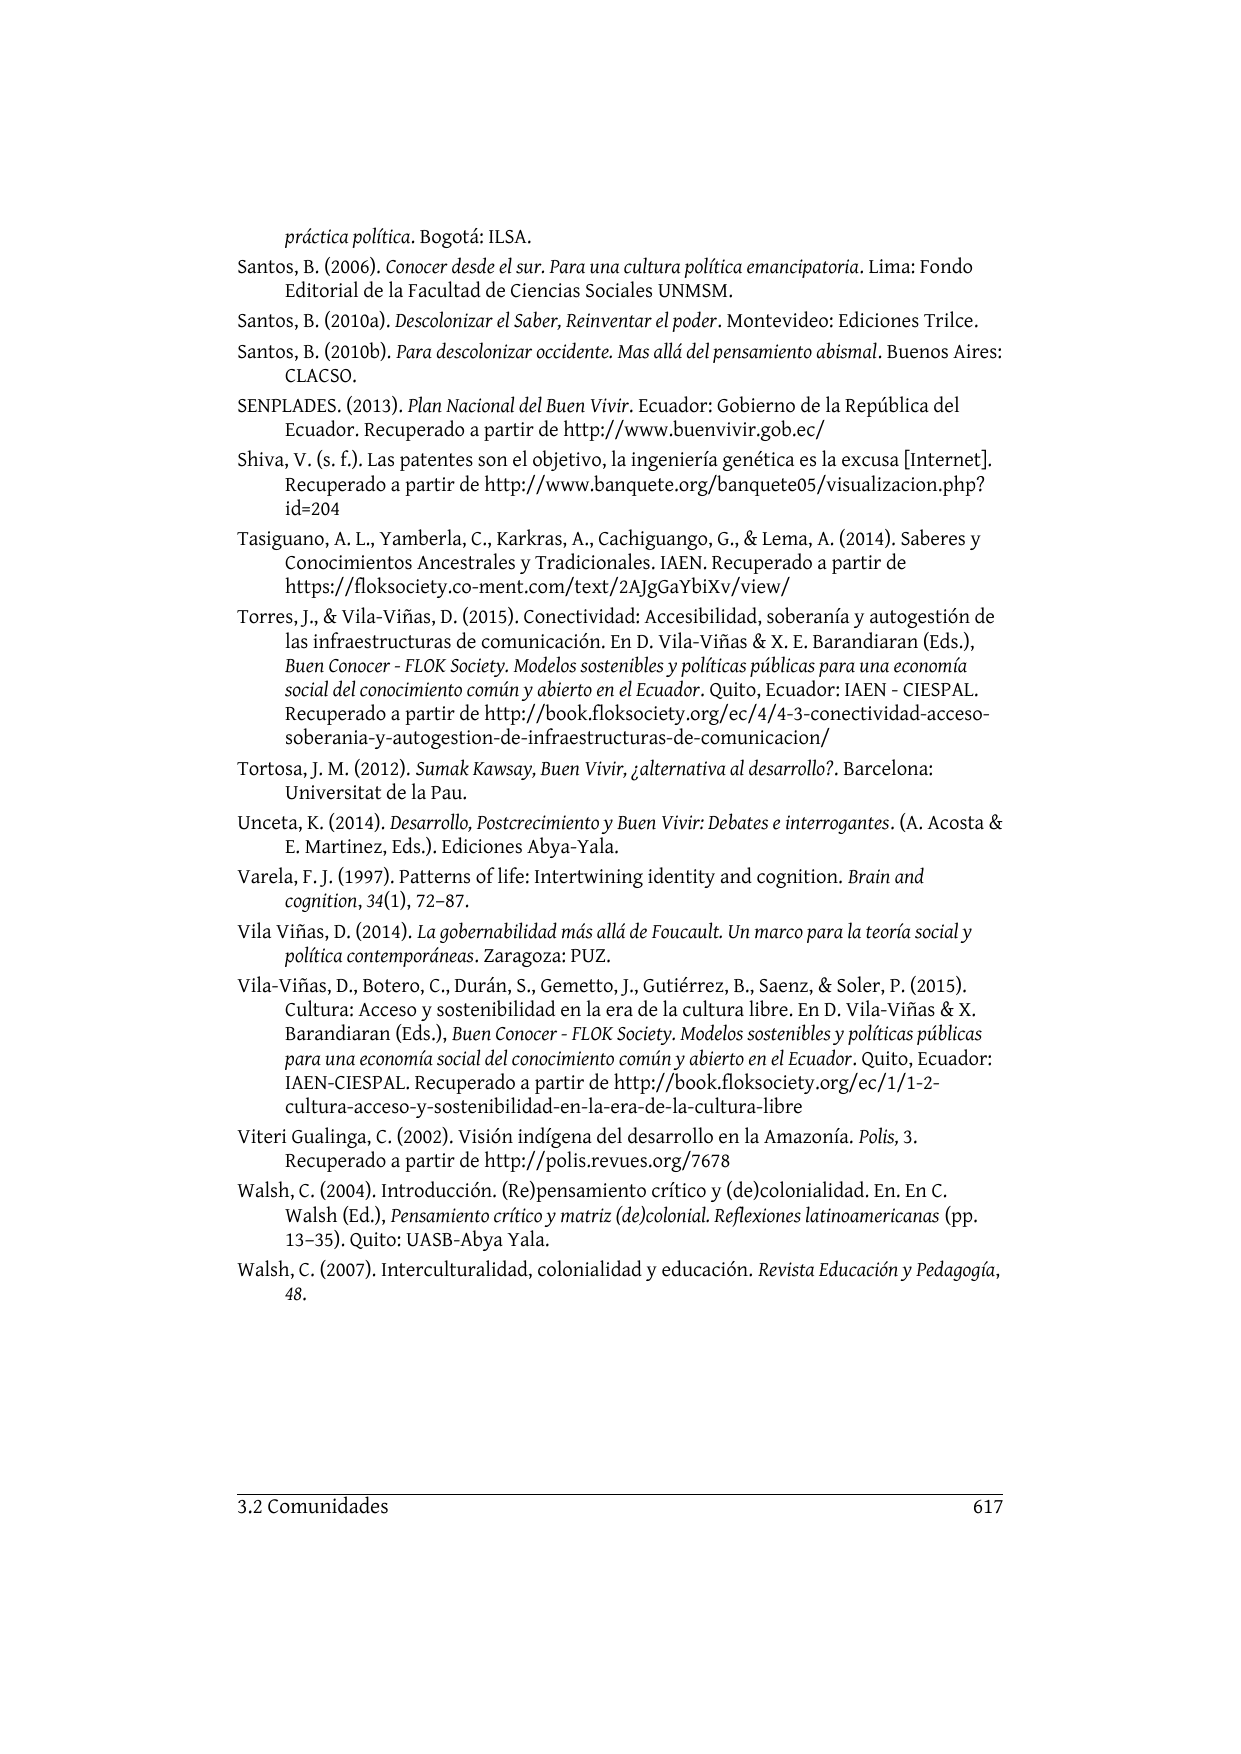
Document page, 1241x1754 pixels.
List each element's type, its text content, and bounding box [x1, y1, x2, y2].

text Santos, B. (2010b). Para descolonizar occidente. Mas allá del pensamiento abismal. Buenos Aires: CLACSO. [237, 340, 1003, 388]
text Torres, J., & Vila-Viñas, D. (2015). Conectividad: Accesibilidad, soberanía y autogestión de las infraestructuras de comunicación. En D. Vila-Viñas & X. E. Barandiaran (Eds.), Buen Conocer - FLOK Society. Modelos sostenibles y políticas públicas para una economía social del conocimiento común y abierto en el Ecuador. Quito, Ecuador: IAEN - CIESPAL. Recuperado a partir de http://book.floksociety.org/ec/4/4-3-conectividad-acceso-soberania-y-autogestion-de-infraestructuras-de-comunicacion/ [237, 606, 1003, 751]
text SENPLADES. (2013). Plan Nacional del Buen Vivir. Ecuador: Gobierno de la República del Ecuador. Recuperado a partir de http://www.buenvivir.gob.ec/ [237, 394, 1003, 442]
text Santos, B. (2010a). Descolonizar el Saber, Reinventar el poder. Montevideo: Ediciones Trilce. [237, 309, 1003, 334]
text Varela, F. J. (1997). Patterns of life: Intertwining identity and cognition. Brain and cognition, 34(1), 72–87. [237, 865, 1003, 914]
text práctica política. Bogotá: ILSA. [237, 225, 1003, 249]
text Vila-Viñas, D., Botero, C., Durán, S., Gemetto, J., Gutiérrez, B., Saenz, & Soler, P. (2015). Cultura​: Acceso y sostenibilidad en la era de la cultura libre. En D. Vila-Viñas & X. Barandiaran (Eds.), Buen Conocer - FLOK Society. Modelos sostenibles y políticas públicas para una economía social del conocimiento común y abierto en el Ecuador. Quito, Ecuador: IAEN-CIESPAL. Recuperado a partir de http://book.floksociety.org/ec/1/1-2-cultura-acceso-y-sostenibilidad-en-la-era-de-la-cultura-libre [237, 974, 1003, 1119]
text Shiva, V. (s. f.). Las patentes son el objetivo, la ingeniería genética es la excusa [Internet]. Recuperado a partir de http://www.banquete.org/banquete05/visualizacion.php?id=204 [237, 448, 1003, 521]
text Unceta, K. (2014). Desarrollo, Postcrecimiento y Buen Vivir: Debates e interrogantes. (A. Acosta & E. Martinez, Eds.). Ediciones Abya-Yala. [237, 811, 1003, 859]
text Vila Viñas, D. (2014). La gobernabilidad más allá de Foucault. Un marco para la teoría social y política contemporáneas. Zaragoza: PUZ. [237, 920, 1003, 968]
text Walsh, C. (2004). Introducción. (Re)pensamiento crítico y (de)colonialidad. En. En C. Walsh (Ed.), Pensamiento crítico y matriz (de)colonial. Reflexiones latinoamericanas (pp. 13–35). Quito: UASB-Abya Yala. [237, 1179, 1003, 1252]
text Santos, B. (2006). Conocer desde el sur. Para una cultura política emancipatoria. Lima: Fondo Editorial de la Facultad de Ciencias Sociales UNMSM. [237, 255, 1003, 303]
text Tasiguano, A. L., Yamberla, C., Karkras, A., Cachiguango, G., & Lema, A. (2014). Saberes y Conocimientos Ancestrales y Tradicionales. IAEN. Recuperado a partir de https://floksociety.co-ment.com/text/2AJgGaYbiXv/view/ [237, 527, 1003, 599]
text Tortosa, J. M. (2012). Sumak Kawsay, Buen Vivir, ¿alternativa al desarrollo?. Barcelona: Universitat de la Pau. [237, 757, 1003, 805]
text Viteri Gualinga, C. (2002). Visión indígena del desarrollo en la Amazonía. Polis, 3. Recuperado a partir de http://polis.revues.org/7678 [237, 1125, 1003, 1173]
text Walsh, C. (2007). Interculturalidad, colonialidad y educación. Revista Educación y Pedagogía, 48. [237, 1258, 1003, 1306]
